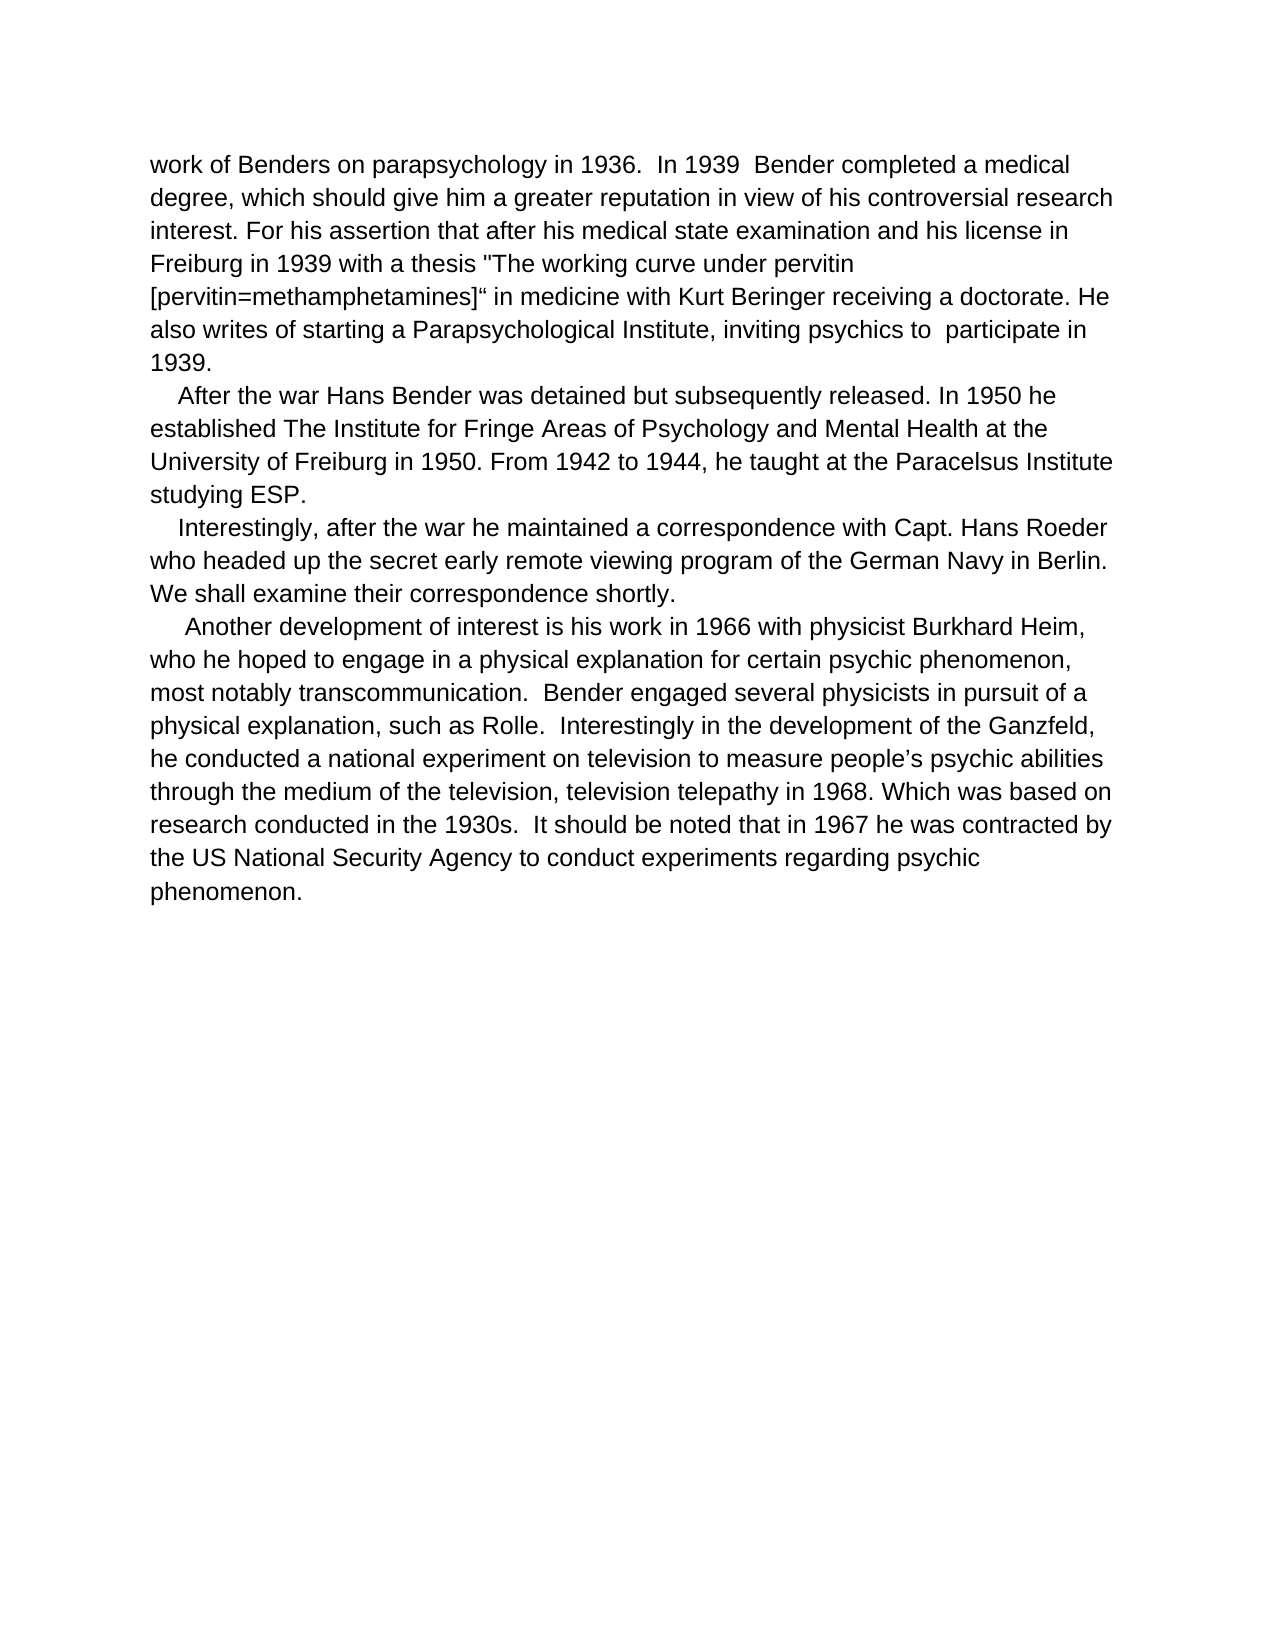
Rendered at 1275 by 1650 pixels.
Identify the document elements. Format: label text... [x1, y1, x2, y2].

text work of Benders on parapsychology in 1936. In 1939 Bender completed a medical degree, which should give him a greater reputation in view of his controversial research interest. For his assertion that after his medical state examination and his license in Freiburg in 1939 with a thesis "The working curve under pervitin [pervitin=methamphetamines]“ in medicine with Kurt Beringer receiving a doctorate. He also writes of starting a Parapsychological Institute, inviting psychics to participate in 1939. After the war Hans Bender was detained but subsequently released. In 1950 he established The Institute for Fringe Areas of Psychology and Mental Health at the University of Freiburg in 1950. From 1942 to 1944, he taught at the Paracelsus Institute studying ESP. Interestingly, after the war he maintained a correspondence with Capt. Hans Roeder who headed up the secret early remote viewing program of the German Navy in Berlin. We shall examine their correspondence shortly. Another development of interest is his work in 1966 with physicist Burkhard Heim, who he hoped to engage in a physical explanation for certain psychic phenomenon, most notably transcommunication. Bender engaged several physicists in pursuit of a physical explanation, such as Rolle. Interestingly in the development of the Ganzfeld, he conducted a national experiment on television to measure people’s psychic abilities through the medium of the television, television telepathy in 1968. Which was based on research conducted in the 1930s. It should be noted that in 1967 he was contracted by the US National Security Agency to conduct experiments regarding psychic phenomenon. [150, 150, 1125, 905]
